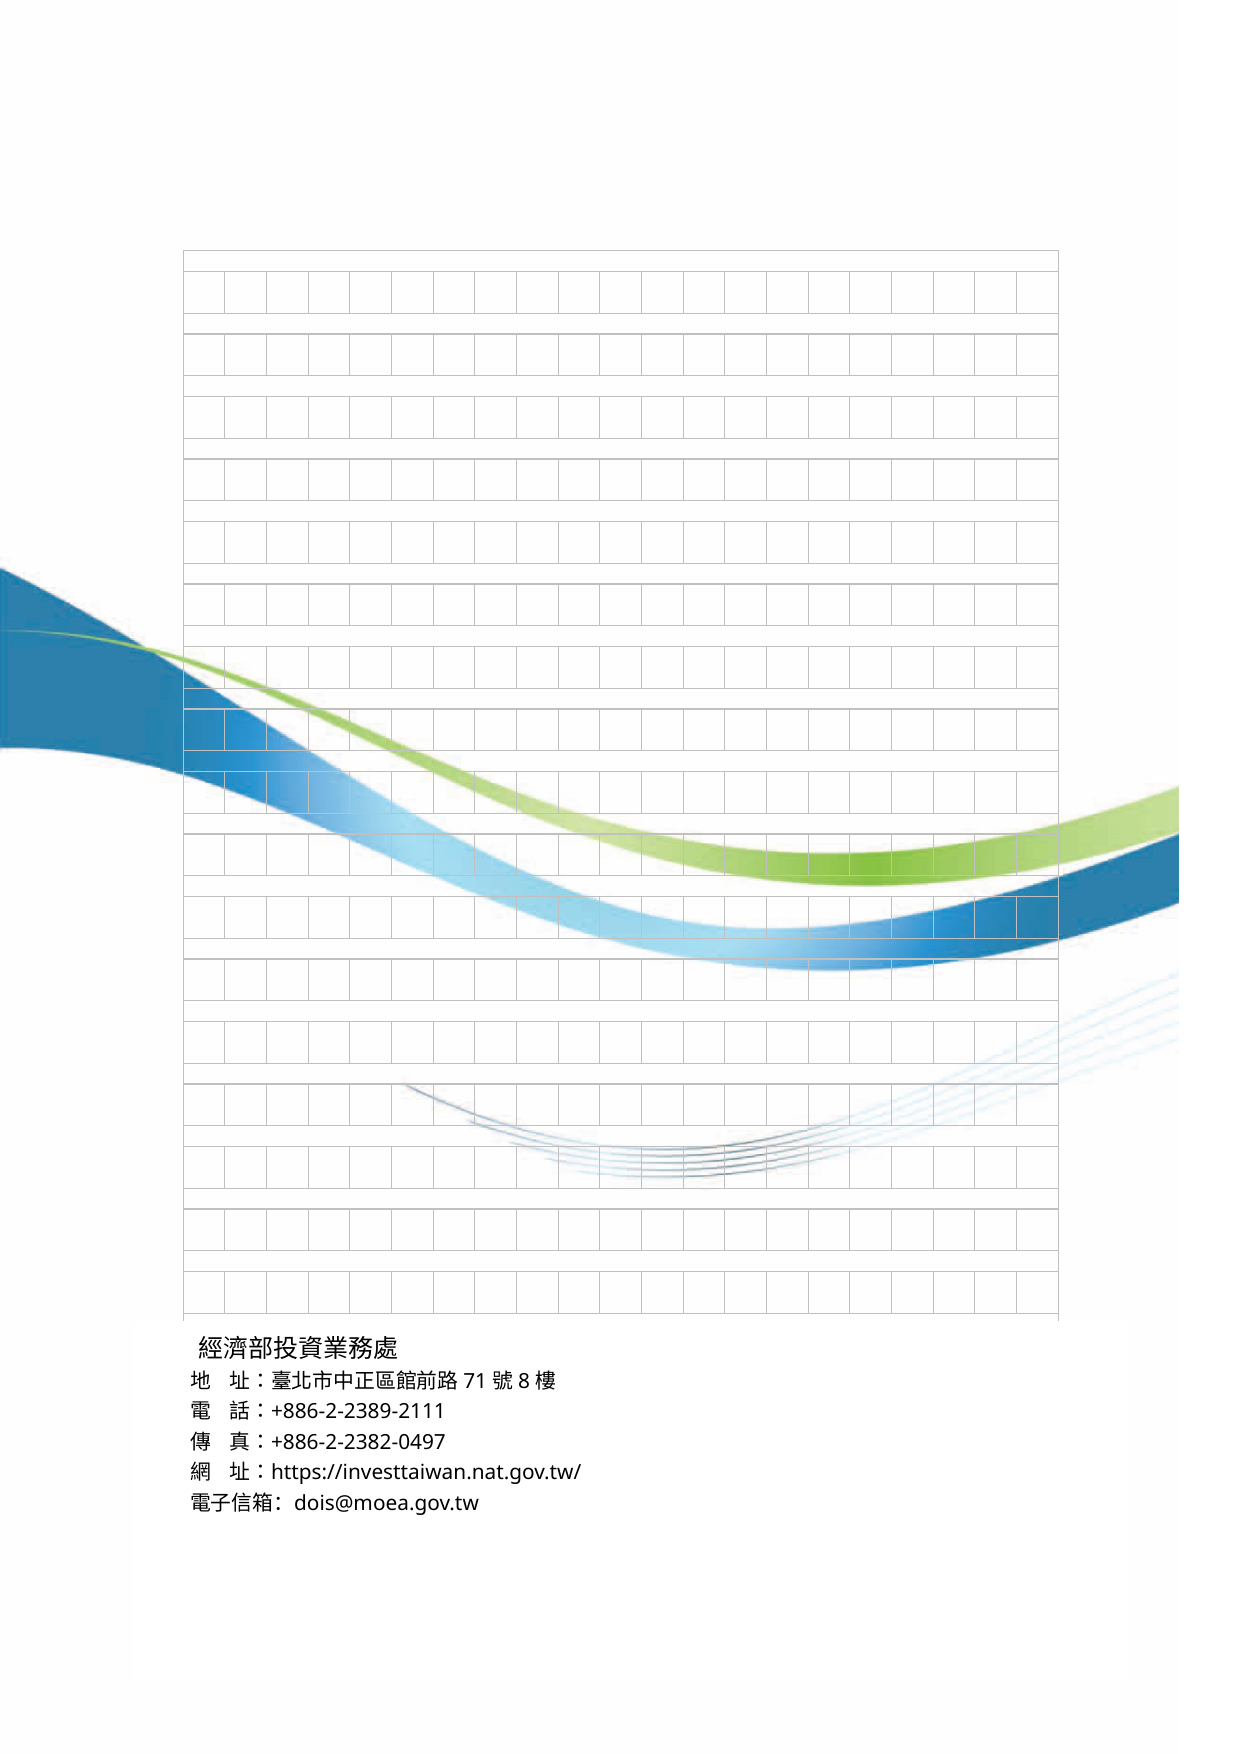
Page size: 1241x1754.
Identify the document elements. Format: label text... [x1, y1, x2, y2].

text 經濟部投資業務處 [149, 1328, 1114, 1364]
picture [0, 0, 1179, 1754]
text 地 址：臺北市中正區館前路 71 號 8 樓 [149, 1364, 1114, 1395]
text 傳 真：+886-2-2382-0497 [149, 1425, 1114, 1455]
text 網 址：https://investtaiwan.nat.gov.tw/ [149, 1455, 1114, 1486]
text 電 話：+886-2-2389-2111 [149, 1395, 1114, 1425]
text 電子信箱：dois@moea.gov.tw [149, 1486, 1114, 1516]
